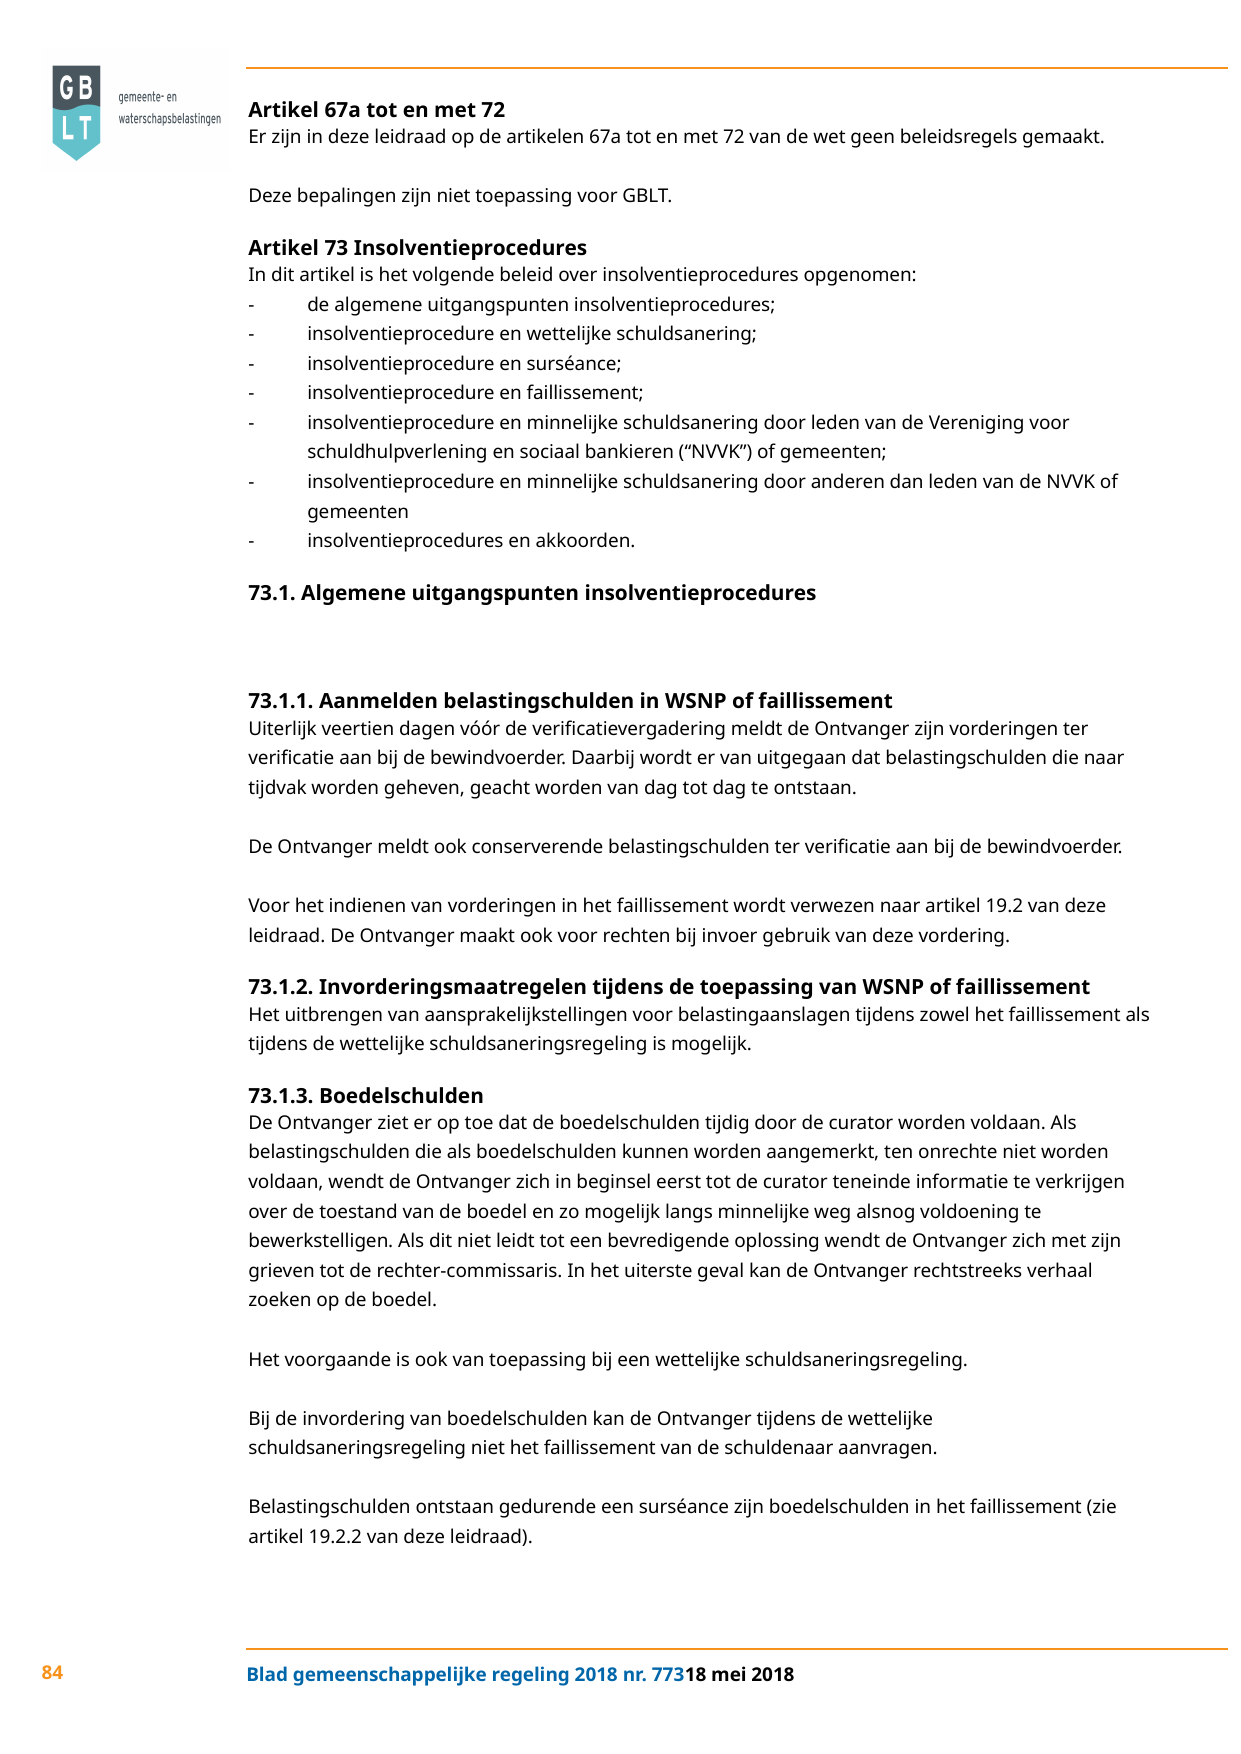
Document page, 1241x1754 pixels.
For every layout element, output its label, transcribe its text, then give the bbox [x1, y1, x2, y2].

list insolventieprocedure en minnelijke schuldsanering door leden van de Vereniging voor schuldhulpverlening en sociaal bankieren (“NVVK”) of gemeenten; [248, 409, 1152, 464]
text Uiterlijk veertien dagen vóór de verificatievergadering meldt de Ontvanger zijn vorderingen ter verificatie aan bij de bewindvoerder. Daarbij wordt er van uitgegaan dat belastingschulden die naar tijdvak worden geheven, geacht worden van dag tot dag te ontstaan. [248, 715, 1152, 800]
text Het uitbrengen van aansprakelijkstellingen voor belastingaanslagen tijdens zowel het faillissement als tijdens de wettelijke schuldsaneringsregeling is mogelijk. [248, 1001, 1152, 1056]
list insolventieprocedure en faillissement; [248, 379, 1152, 405]
text 73.1.3. Boedelschulden [248, 1081, 1152, 1109]
text In dit artikel is het volgende beleid over insolventieprocedures opgenomen: [248, 261, 1152, 287]
list de algemene uitgangspunten insolventieprocedures; [248, 291, 1152, 317]
text Deze bepalingen zijn niet toepassing voor GBLT. [248, 182, 1152, 208]
text Voor het indienen van vorderingen in het faillissement wordt verwezen naar artikel 19.2 van deze leidraad. De Ontvanger maakt ook voor rechten bij invoer gebruik van deze vordering. [248, 892, 1152, 948]
text Het voorgaande is ook van toepassing bij een wettelijke schuldsaneringsregeling. [248, 1346, 1152, 1372]
list insolventieprocedure en surséance; [248, 350, 1152, 376]
list insolventieprocedure en minnelijke schuldsanering door anderen dan leden van de NVVK of gemeenten [248, 468, 1152, 524]
picture [41, 47, 231, 172]
text Belastingschulden ontstaan gedurende een surséance zijn boedelschulden in het faillissement (zie artikel 19.2.2 van deze leidraad). [248, 1494, 1152, 1549]
text De Ontvanger meldt ook conserverende belastingschulden ter verificatie aan bij de bewindvoerder. [248, 833, 1152, 859]
text Artikel 67a tot en met 72 [248, 95, 1152, 123]
list insolventieprocedures en akkoorden. [248, 527, 1152, 553]
text Er zijn in deze leidraad op de artikelen 67a tot en met 72 van de wet geen beleidsregels gemaakt. [248, 123, 1152, 149]
text Bij de invordering van boedelschulden kan de Ontvanger tijdens de wettelijke schuldsaneringsregeling niet het faillissement van de schuldenaar aanvragen. [248, 1405, 1152, 1460]
text 73.1. Algemene uitgangspunten insolventieprocedures [248, 578, 1152, 606]
text Artikel 73 Insolventieprocedures [248, 233, 1152, 261]
text 73.1.2. Invorderingsmaatregelen tijdens de toepassing van WSNP of faillissement [248, 972, 1152, 1001]
list insolventieprocedure en wettelijke schuldsanering; [248, 320, 1152, 346]
text De Ontvanger ziet er op toe dat de boedelschulden tijdig door de curator worden voldaan. Als belastingschulden die als boedelschulden kunnen worden aangemerkt, ten onrechte niet worden voldaan, wendt de Ontvanger zich in beginsel eerst tot de curator teneinde informatie te verkrijgen over de toestand van de boedel en zo mogelijk langs minnelijke weg alsnog voldoening te bewerkstelligen. Als dit niet leidt tot een bevredigende oplossing wendt de Ontvanger zich met zijn grieven tot de rechter-commissaris. In het uiterste geval kan de Ontvanger rechtstreeks verhaal zoeken op de boedel. [248, 1109, 1152, 1312]
text 73.1.1. Aanmelden belastingschulden in WSNP of faillissement [248, 686, 1152, 715]
